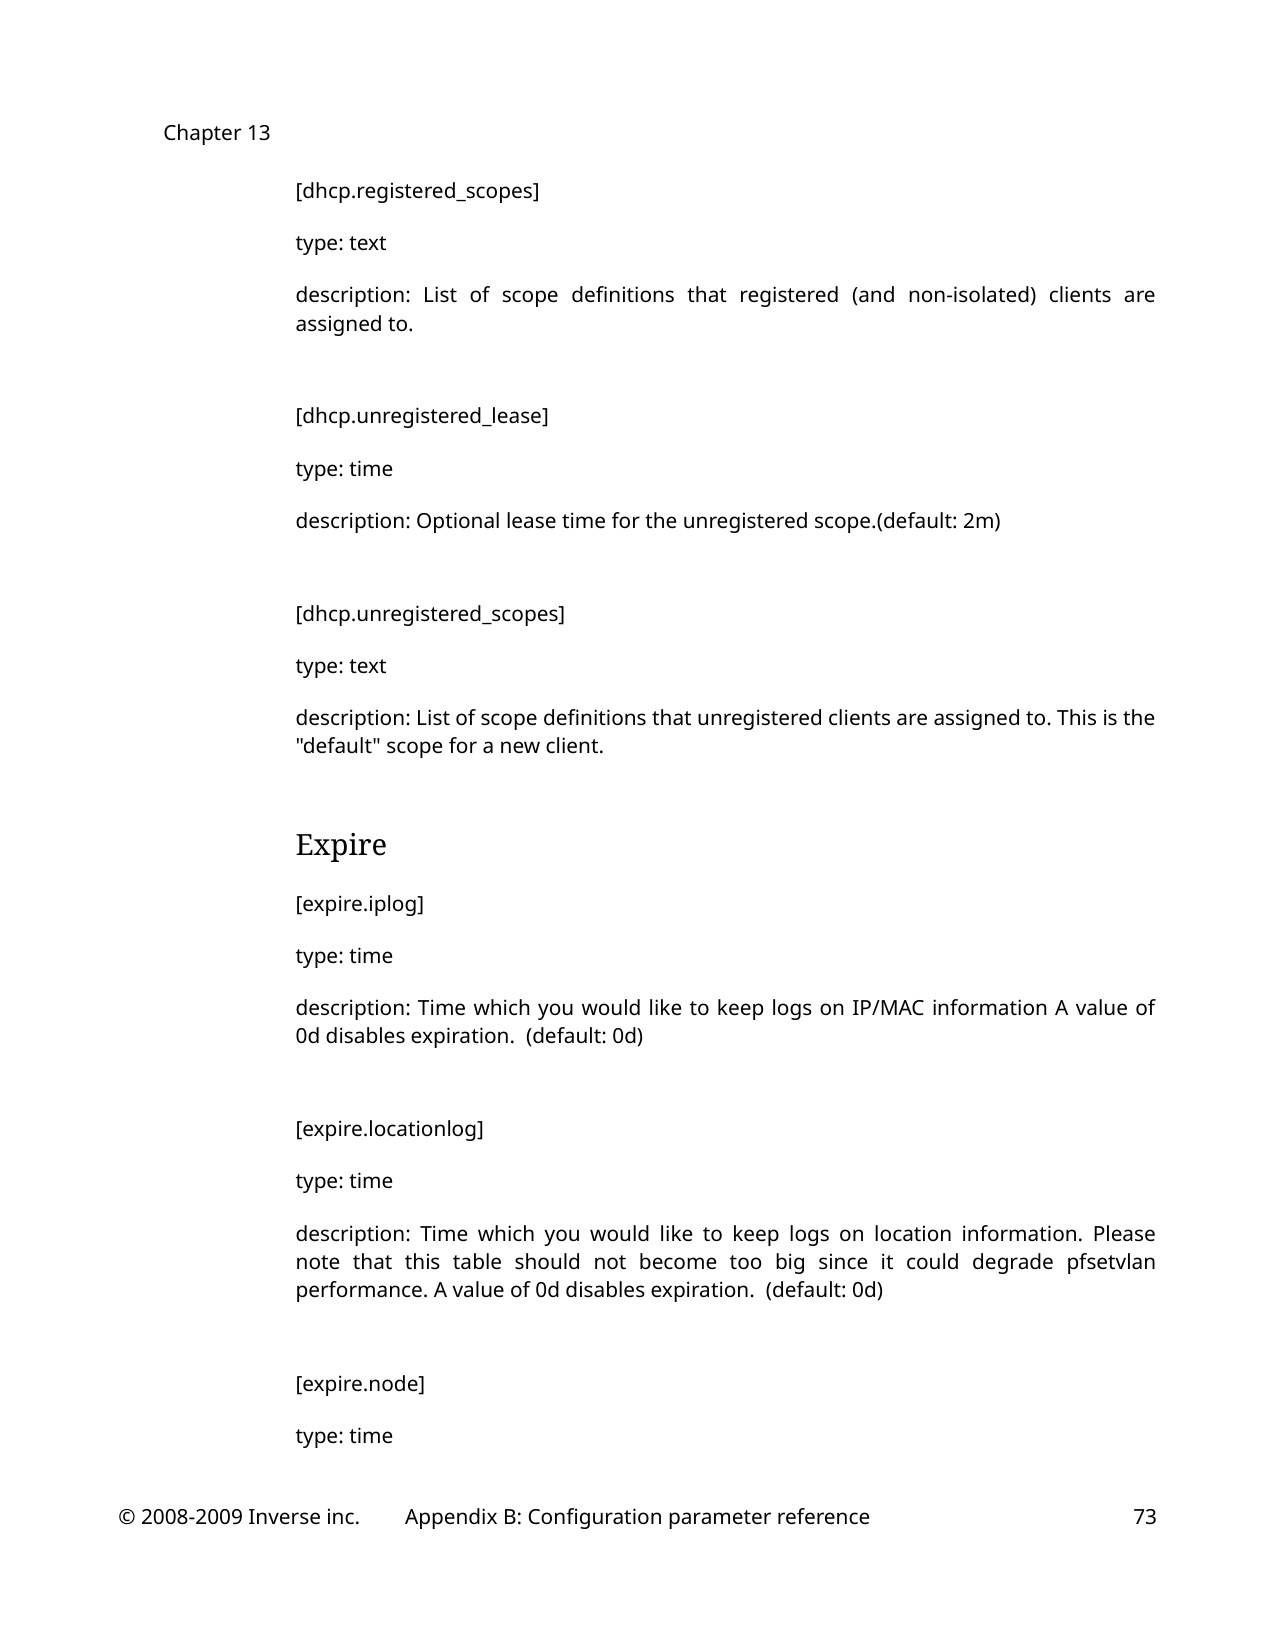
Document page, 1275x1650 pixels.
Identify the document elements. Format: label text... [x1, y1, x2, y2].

text type: text [295, 651, 1157, 679]
text description: List of scope definitions that registered (and non-isolated) clients are assigned to. [295, 280, 1157, 337]
text type: time [295, 941, 1157, 969]
text description: Time which you would like to keep logs on IP/MAC information A value of 0d disables expiration. (default: 0d) [295, 993, 1157, 1050]
text [expire.locationlog] [295, 1114, 1157, 1143]
text [dhcp.registered_scopes] [295, 176, 1157, 204]
text type: time [295, 1421, 1157, 1449]
text [dhcp.unregistered_lease] [295, 402, 1157, 430]
text description: List of scope definitions that unregistered clients are assigned to. This is the "default" scope for a new client. [295, 703, 1157, 760]
text type: time [295, 454, 1157, 482]
text description: Time which you would like to keep logs on location information. Please note that this table should not become too big since it could degrade pfsetvlan performance. A value of 0d disables expiration. (default: 0d) [295, 1219, 1157, 1304]
text [expire.iplog] [295, 889, 1157, 917]
text type: text [295, 228, 1157, 257]
text type: time [295, 1167, 1157, 1195]
text [dhcp.unregistered_scopes] [295, 599, 1157, 627]
text [expire.node] [295, 1369, 1157, 1397]
subtitle Expire [295, 824, 1157, 864]
text description: Optional lease time for the unregistered scope.(default: 2m) [295, 506, 1157, 534]
